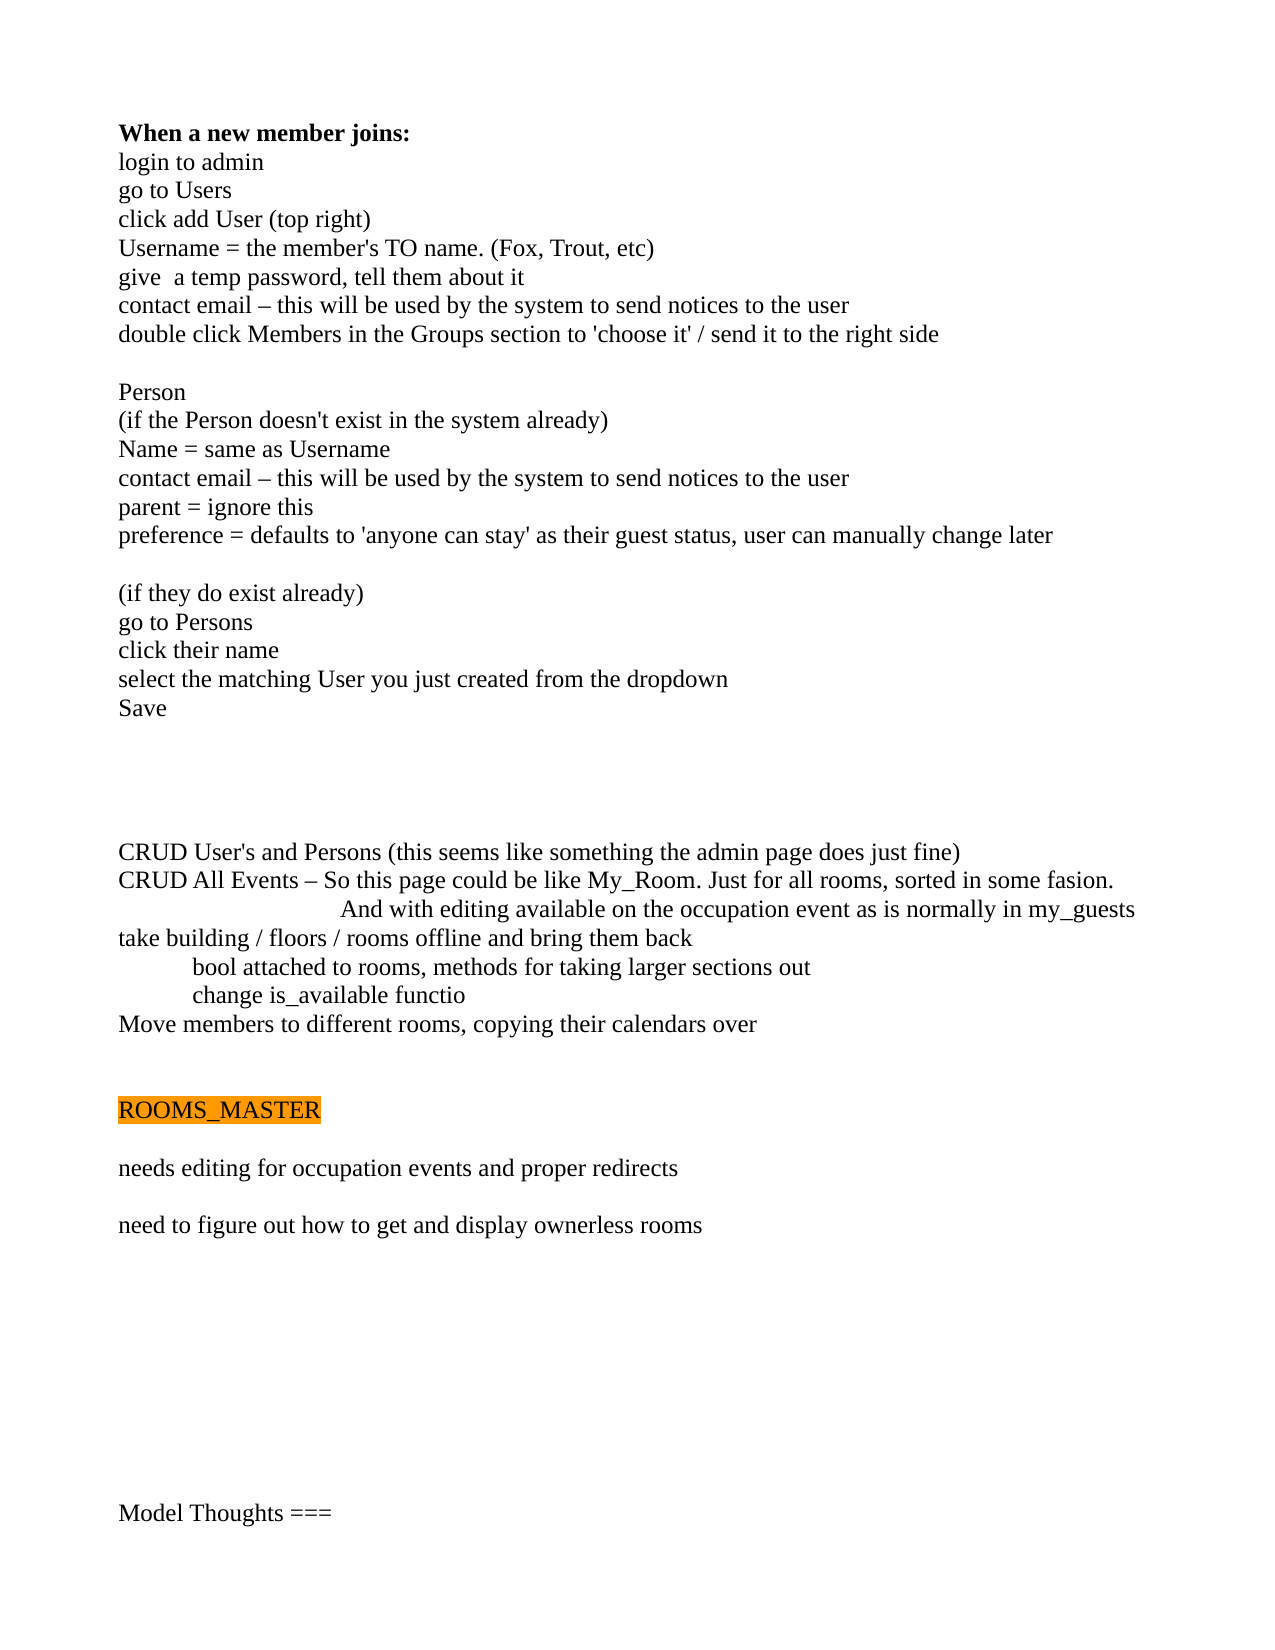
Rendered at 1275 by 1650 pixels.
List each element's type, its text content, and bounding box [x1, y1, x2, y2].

text take building / floors / rooms offline and bring them back [118, 923, 1157, 952]
text login to admin [118, 147, 1157, 176]
text give a temp password, tell them about it [118, 262, 1157, 291]
text double click Members in the Groups section to 'choose it' / send it to the right side [118, 319, 1157, 348]
text go to Users [118, 176, 1157, 204]
text (if the Person doesn't exist in the system already) [118, 406, 1157, 434]
text needs editing for occupation events and proper redirects [118, 1153, 1157, 1182]
text Name = same as Username [118, 434, 1157, 463]
text Save [118, 693, 1157, 722]
text go to Persons [118, 607, 1157, 636]
text select the matching User you just created from the dropdown [118, 664, 1157, 693]
text And with editing available on the occupation event as is normally in my_guests [118, 894, 1157, 923]
text preference = defaults to 'anyone can stay' as their guest status, user can manually change later [118, 521, 1157, 549]
text click add User (top right) [118, 204, 1157, 233]
text bool attached to rooms, methods for taking larger sections out [118, 952, 1157, 981]
text CRUD User's and Persons (this seems like something the admin page does just fine) [118, 837, 1157, 866]
text need to figure out how to get and display ownerless rooms [118, 1211, 1157, 1239]
text Move members to different rooms, copying their calendars over [118, 1009, 1157, 1038]
text parent = ignore this [118, 492, 1157, 521]
text When a new member joins: [118, 118, 1157, 147]
text click their name [118, 636, 1157, 664]
text (if they do exist already) [118, 578, 1157, 607]
text contact email – this will be used by the system to send notices to the user [118, 463, 1157, 492]
text Username = the member's TO name. (Fox, Trout, etc) [118, 233, 1157, 262]
text ROOMS_MASTER [118, 1096, 1157, 1124]
text Person [118, 377, 1157, 406]
text CRUD All Events – So this page could be like My_Room. Just for all rooms, sorted in some fasion. [118, 866, 1157, 894]
text contact email – this will be used by the system to send notices to the user [118, 291, 1157, 319]
text change is_available functio [118, 981, 1157, 1009]
text Model Thoughts === [118, 1498, 1157, 1527]
